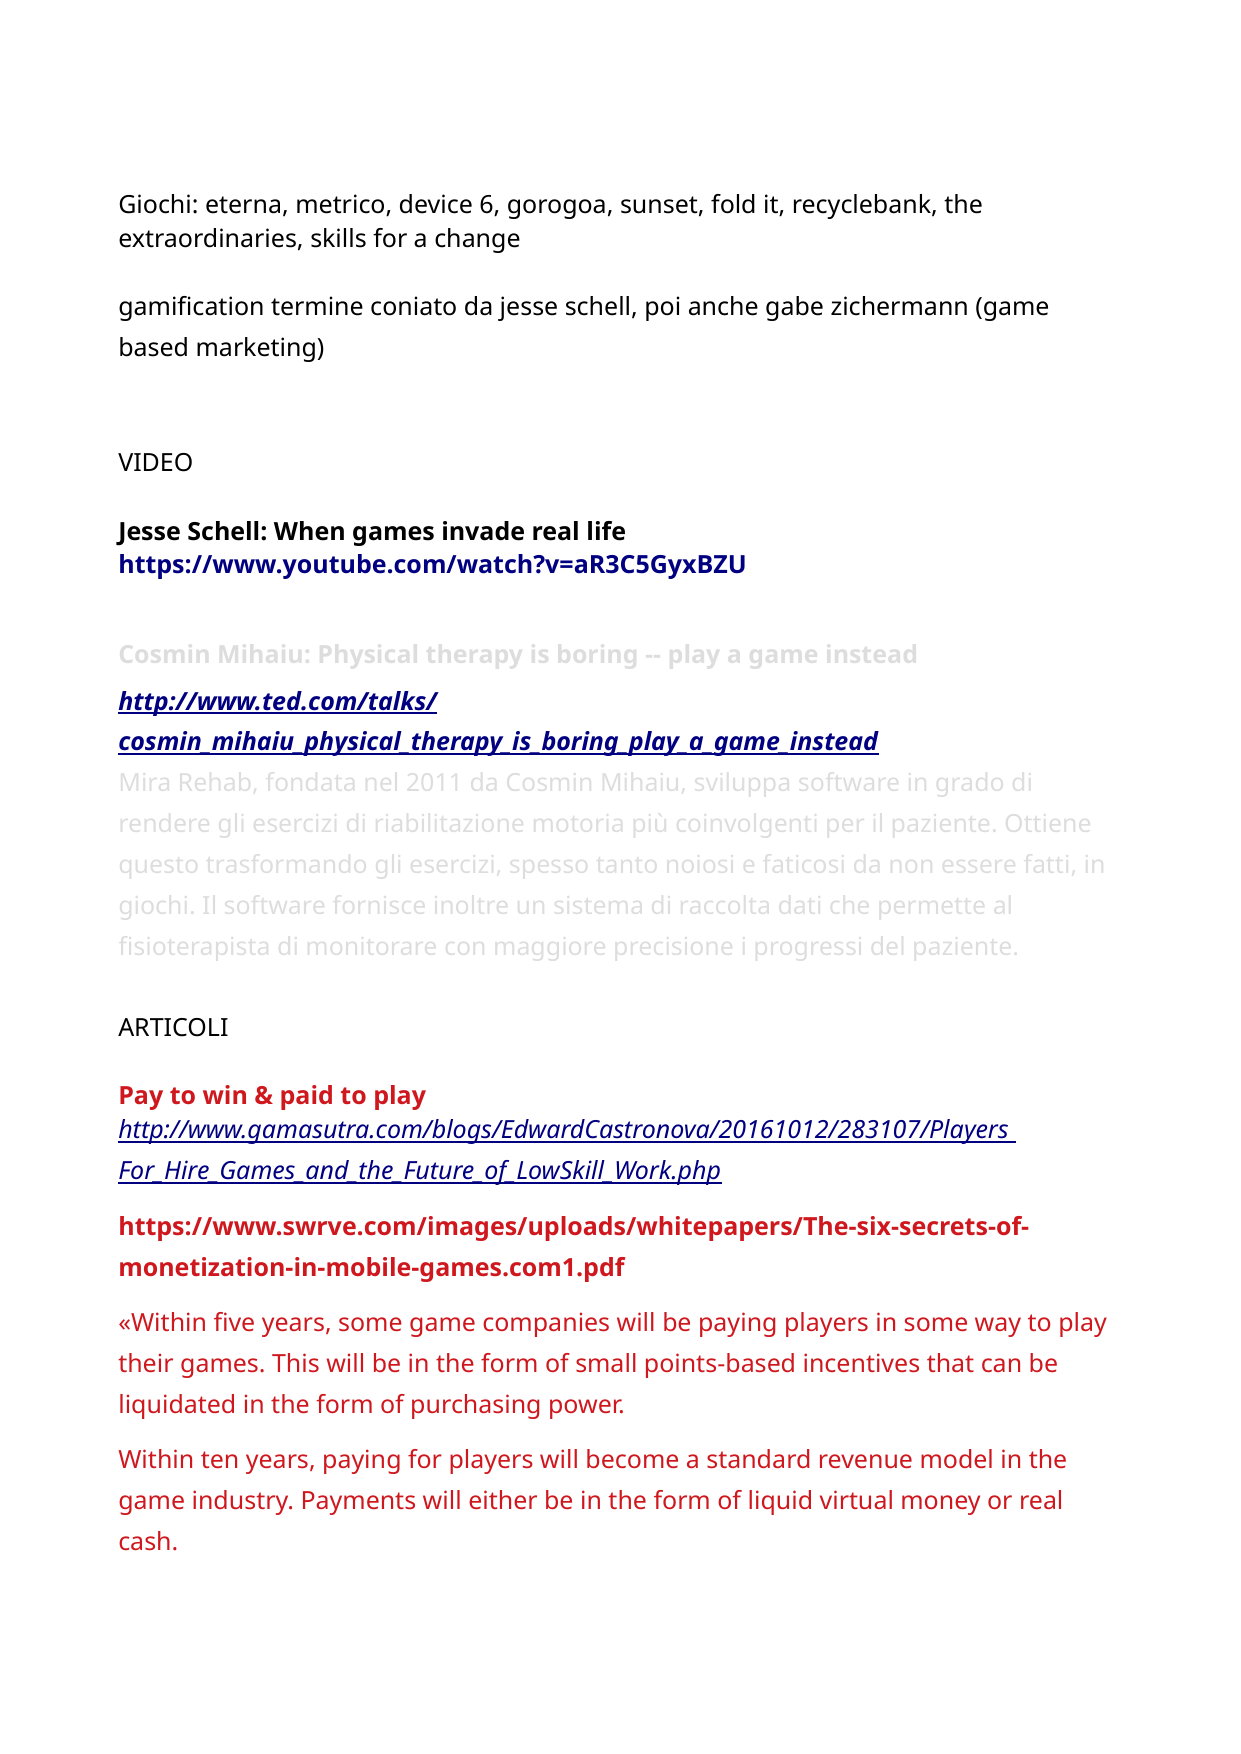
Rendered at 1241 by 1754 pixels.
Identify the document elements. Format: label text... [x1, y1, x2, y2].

text http://www.ted.com/talks/cosmin_mihaiu_physical_therapy_is_boring_play_a_game_instead [118, 683, 1122, 758]
subtitle Cosmin Mihaiu: Physical therapy is boring -- play a game instead [118, 637, 1122, 671]
text http://www.gamasutra.com/blogs/EdwardCastronova/20161012/283107/Players For_Hire_Games_and_the_Future_of_LowSkill_Work.php [118, 1112, 1122, 1187]
text https://www.swrve.com/images/uploads/whitepapers/The-six-secrets-of-monetization-in-mobile-games.com1.pdf [118, 1208, 1122, 1283]
text VIDEO [118, 445, 1122, 479]
text Jesse Schell: When games invade real life [118, 513, 1122, 547]
text ARTICOLI [118, 1010, 1122, 1044]
text «Within five years, some game companies will be paying players in some way to play their games. This will be in the form of small points-based incentives that can be liquidated in the form of purchasing power. [118, 1304, 1122, 1420]
text https://www.youtube.com/watch?v=aR3C5GyxBZU [118, 547, 1122, 581]
text Within ten years, paying for players will become a standard revenue model in the game industry. Payments will either be in the form of liquid virtual money or real cash. [118, 1442, 1122, 1557]
text Mira Rehab, fondata nel 2011 da Cosmin Mihaiu, sviluppa software in grado di rendere gli esercizi di riabilitazione motoria più coinvolgenti per il paziente. Ottiene questo trasformando gli esercizi, spesso tanto noiosi e faticosi da non essere fatti, in giochi. Il software fornisce inoltre un sistema di raccolta dati che permette al fisioterapista di monitorare con maggiore precisione i progressi del paziente. [118, 765, 1122, 962]
text Pay to win & paid to play [118, 1078, 1122, 1112]
text gamification termine coniato da jesse schell, poi anche gabe zichermann (game based marketing) [118, 288, 1122, 363]
text Giochi: eterna, metrico, device 6, gorogoa, sunset, fold it, recyclebank, the extraordinaries, skills for a change [118, 186, 1122, 254]
